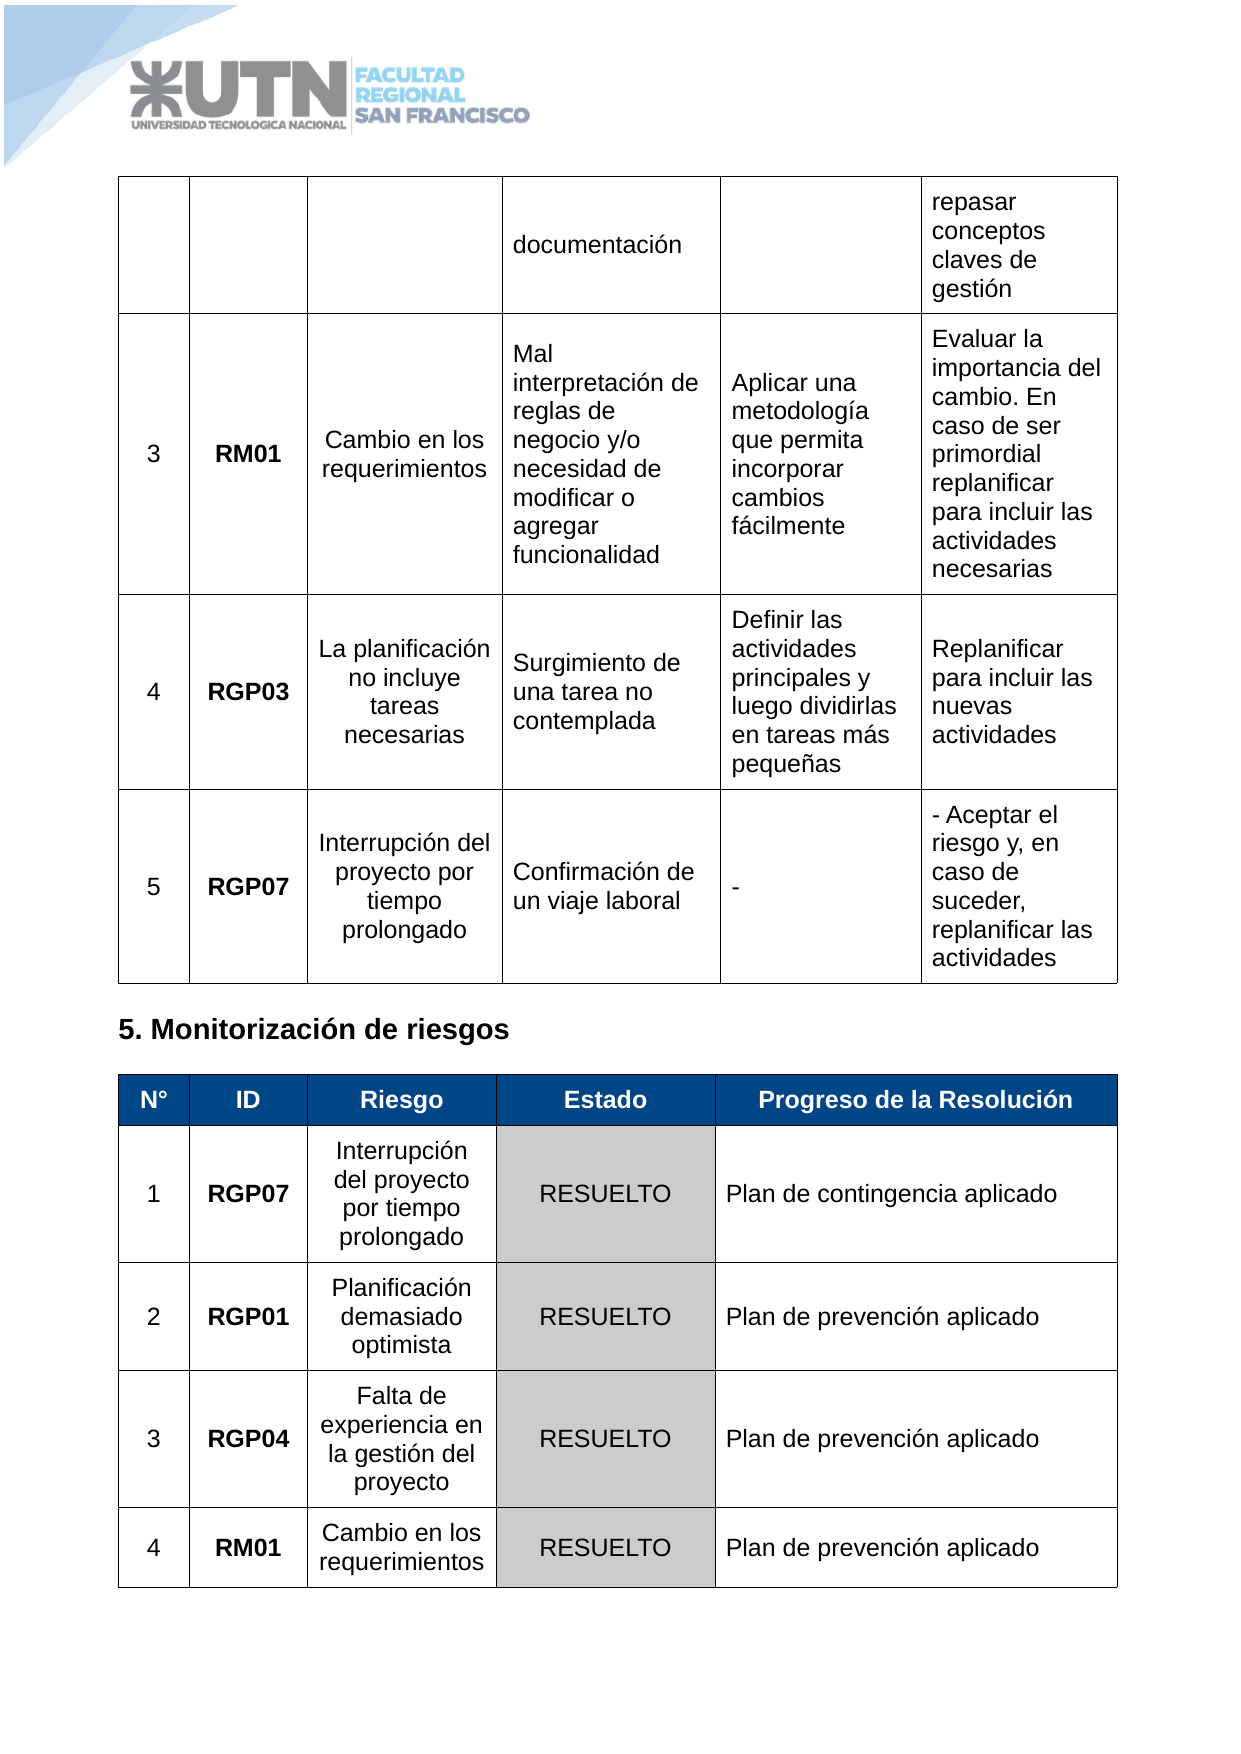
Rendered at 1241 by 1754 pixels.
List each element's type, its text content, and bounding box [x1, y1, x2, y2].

table_cell Confirmación de un viaje laboral [503, 790, 720, 983]
table_cell repasar conceptos claves de gestión [922, 177, 1117, 313]
table_header N° [119, 1075, 189, 1125]
table_cell RGP07 [190, 790, 307, 983]
table_cell RGP04 [190, 1371, 307, 1507]
table_header Progreso de la Resolución [716, 1075, 1117, 1125]
table_cell 4 [119, 1508, 189, 1587]
table_header Riesgo [308, 1075, 496, 1125]
table_cell La planificación no incluye tareas necesarias [308, 595, 502, 788]
table_cell Cambio en los requerimientos [308, 1508, 496, 1587]
table_cell RGP01 [190, 1263, 307, 1370]
table_cell 2 [119, 1263, 189, 1370]
table_cell 5 [119, 790, 189, 983]
table_cell - Aceptar el riesgo y, en caso de suceder, replanificar las actividades [922, 790, 1117, 983]
table_cell Plan de contingencia aplicado [716, 1126, 1117, 1262]
table_cell Evaluar la importancia del cambio. En caso de ser primordial replanificar para incluir las actividades necesarias [922, 314, 1117, 594]
table_cell [721, 177, 921, 313]
table_cell RGP07 [190, 1126, 307, 1262]
table_cell Plan de prevención aplicado [716, 1371, 1117, 1507]
table_cell RM01 [190, 1508, 307, 1587]
table_header ID [190, 1075, 307, 1125]
table_cell RM01 [190, 314, 307, 594]
table_cell Interrupción del proyecto por tiempo prolongado [308, 1126, 496, 1262]
table_header Estado [497, 1075, 715, 1125]
table_cell [119, 177, 189, 313]
text 5. Monitorización de riesgos [118, 1012, 1122, 1045]
table_cell Plan de prevención aplicado [716, 1508, 1117, 1587]
table_cell RESUELTO [497, 1126, 715, 1262]
table_cell Aplicar una metodología que permita incorporar cambios fácilmente [721, 314, 921, 594]
table_cell Surgimiento de una tarea no contemplada [503, 595, 720, 788]
table_cell Planificación demasiado optimista [308, 1263, 496, 1370]
table_cell 1 [119, 1126, 189, 1262]
picture [3, 5, 532, 169]
table_cell RESUELTO [497, 1508, 715, 1587]
table_cell Interrupción del proyecto por tiempo prolongado [308, 790, 502, 983]
table_cell - [721, 790, 921, 983]
table_cell RGP03 [190, 595, 307, 788]
table_cell RESUELTO [497, 1263, 715, 1370]
table_cell 3 [119, 1371, 189, 1507]
table_cell Mal interpretación de reglas de negocio y/o necesidad de modificar o agregar funcionalidad [503, 314, 720, 594]
table_cell documentación [503, 177, 720, 313]
table_cell Falta de experiencia en la gestión del proyecto [308, 1371, 496, 1507]
table_cell [190, 177, 307, 313]
table_cell RESUELTO [497, 1371, 715, 1507]
table_cell Definir las actividades principales y luego dividirlas en tareas más pequeñas [721, 595, 921, 788]
table_cell 4 [119, 595, 189, 788]
table_cell Cambio en los requerimientos [308, 314, 502, 594]
table_cell [308, 177, 502, 313]
table_cell 3 [119, 314, 189, 594]
table_cell Replanificar para incluir las nuevas actividades [922, 595, 1117, 788]
table_cell Plan de prevención aplicado [716, 1263, 1117, 1370]
